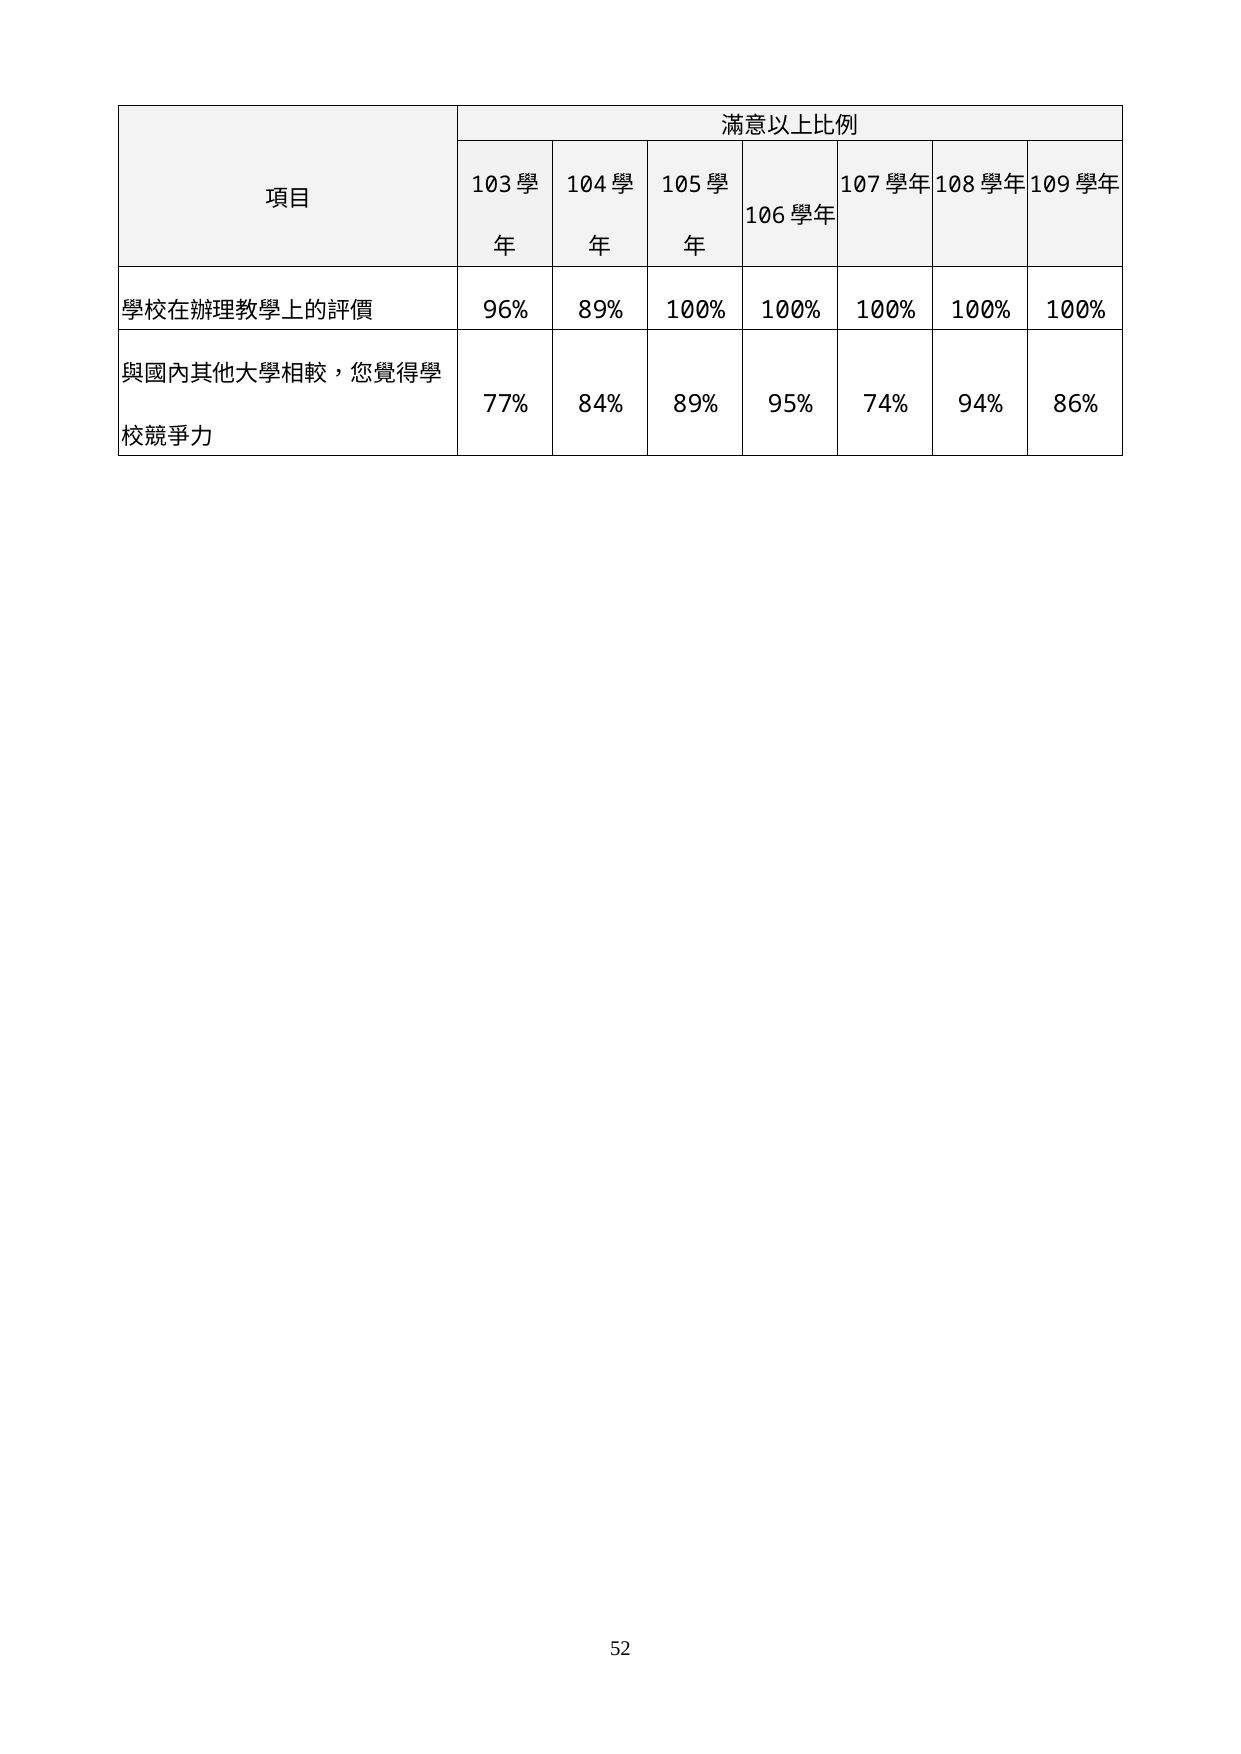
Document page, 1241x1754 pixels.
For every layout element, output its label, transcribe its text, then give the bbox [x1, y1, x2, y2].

table_cell 100% [838, 267, 932, 329]
table_cell 108學年 [933, 141, 1027, 266]
table_cell 100% [743, 267, 837, 329]
table_cell 100% [648, 267, 742, 329]
table_cell 104學年 [553, 141, 647, 266]
table_cell 84% [553, 330, 647, 455]
table_header 滿意以上比例 [458, 106, 1122, 140]
table_cell 與國內其他大學相較，您覺得學校競爭力 [119, 330, 457, 455]
table_cell 89% [553, 267, 647, 329]
table_cell 100% [933, 267, 1027, 329]
table_cell 109學年 [1028, 141, 1122, 266]
table_cell 74% [838, 330, 932, 455]
table_cell 106學年 [743, 141, 837, 266]
table_cell 103學年 [458, 141, 552, 266]
table_cell 86% [1028, 330, 1122, 455]
table_cell 95% [743, 330, 837, 455]
table_cell 100% [1028, 267, 1122, 329]
table_cell 89% [648, 330, 742, 455]
table_cell 77% [458, 330, 552, 455]
table_cell 107學年 [838, 141, 932, 266]
table_cell 94% [933, 330, 1027, 455]
table_cell 學校在辦理教學上的評價 [119, 267, 457, 329]
table_cell 105學年 [648, 141, 742, 266]
table_cell 96% [458, 267, 552, 329]
table_header 項目 [119, 106, 457, 266]
